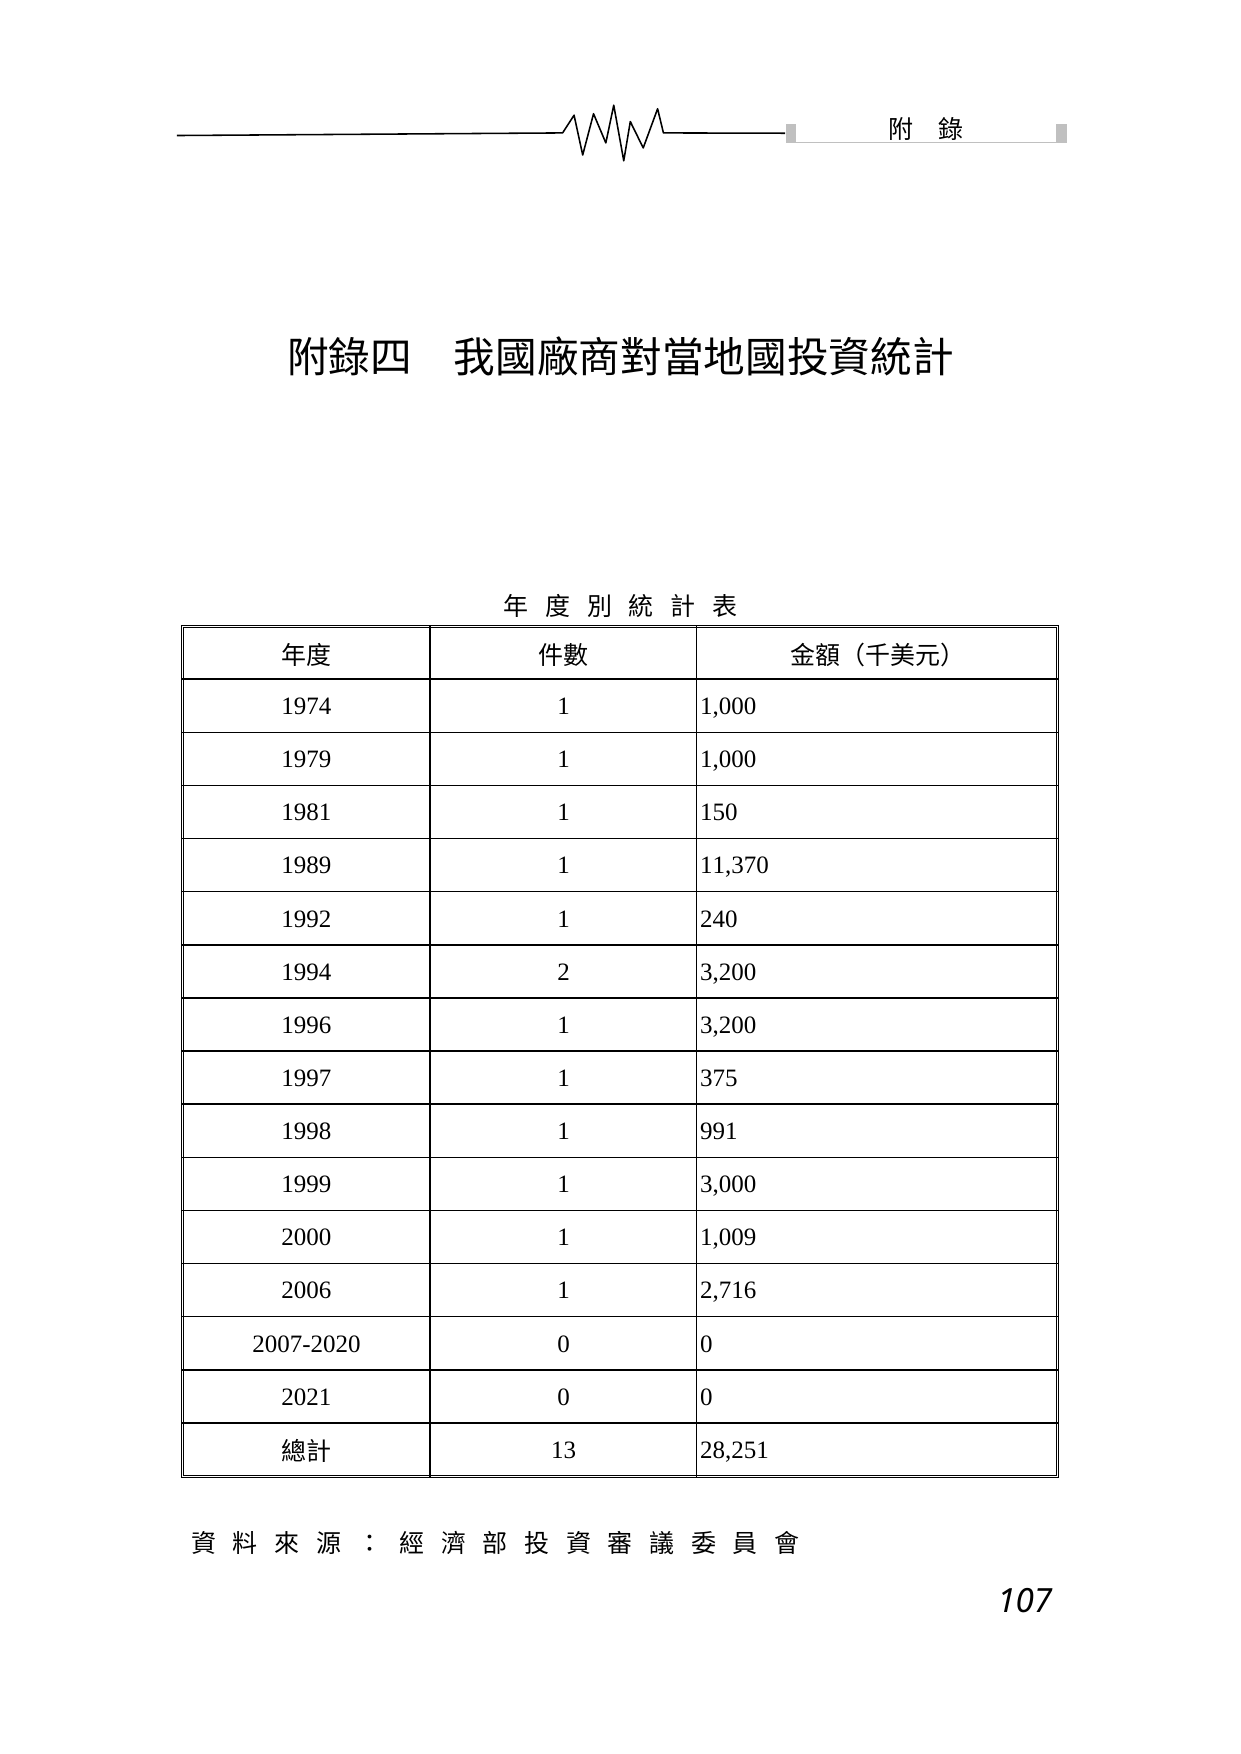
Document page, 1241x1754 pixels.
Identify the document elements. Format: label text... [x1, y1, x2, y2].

table_cell 總計 [184, 1424, 429, 1475]
table_cell 1,000 [697, 680, 1056, 731]
text 資料來源：經濟部投資審議委員會 [183, 1500, 1058, 1563]
table_cell 1996 [184, 999, 429, 1050]
table_cell 3,200 [697, 946, 1056, 997]
table_cell 375 [697, 1052, 1056, 1103]
table_cell 1,009 [697, 1211, 1056, 1263]
text 附錄四 我國廠商對當地國投資統計 [183, 313, 1058, 375]
table_cell 1 [431, 786, 696, 838]
table_cell 1 [431, 1211, 696, 1263]
table_cell 2007-2020 [184, 1317, 429, 1369]
table_cell 2,716 [697, 1264, 1056, 1316]
table_cell 0 [697, 1317, 1056, 1369]
table_cell 240 [697, 892, 1056, 944]
table_cell 0 [431, 1317, 696, 1369]
table_cell 1981 [184, 786, 429, 838]
table_header 金額（千美元） [697, 628, 1056, 678]
table_cell 1999 [184, 1158, 429, 1209]
table_header 件數 [431, 628, 696, 678]
table_cell 1 [431, 839, 696, 891]
table_cell 1997 [184, 1052, 429, 1103]
table_cell 28,251 [697, 1424, 1056, 1475]
table_cell 1,000 [697, 733, 1056, 784]
text 年度別統計表 [183, 563, 1058, 625]
table_cell 1979 [184, 733, 429, 784]
table_cell 1998 [184, 1105, 429, 1156]
table_cell 1 [431, 1105, 696, 1156]
table_cell 1 [431, 733, 696, 784]
table_cell 2 [431, 946, 696, 997]
table_cell 1 [431, 999, 696, 1050]
table_cell 3,200 [697, 999, 1056, 1050]
table_cell 2000 [184, 1211, 429, 1263]
table_cell 3,000 [697, 1158, 1056, 1209]
table_header 年度 [184, 628, 429, 678]
table_cell 2006 [184, 1264, 429, 1316]
table_cell 1992 [184, 892, 429, 944]
table_cell 0 [431, 1371, 696, 1422]
table_cell 1 [431, 1052, 696, 1103]
table_cell 1 [431, 1264, 696, 1316]
table_cell 13 [431, 1424, 696, 1475]
table_cell 1 [431, 680, 696, 731]
table_cell 1974 [184, 680, 429, 731]
table_cell 150 [697, 786, 1056, 838]
table_cell 0 [697, 1371, 1056, 1422]
table_cell 991 [697, 1105, 1056, 1156]
table_cell 11,370 [697, 839, 1056, 891]
table_cell 2021 [184, 1371, 429, 1422]
table_cell 1 [431, 1158, 696, 1209]
table_cell 1 [431, 892, 696, 944]
table_cell 1994 [184, 946, 429, 997]
table_cell 1989 [184, 839, 429, 891]
